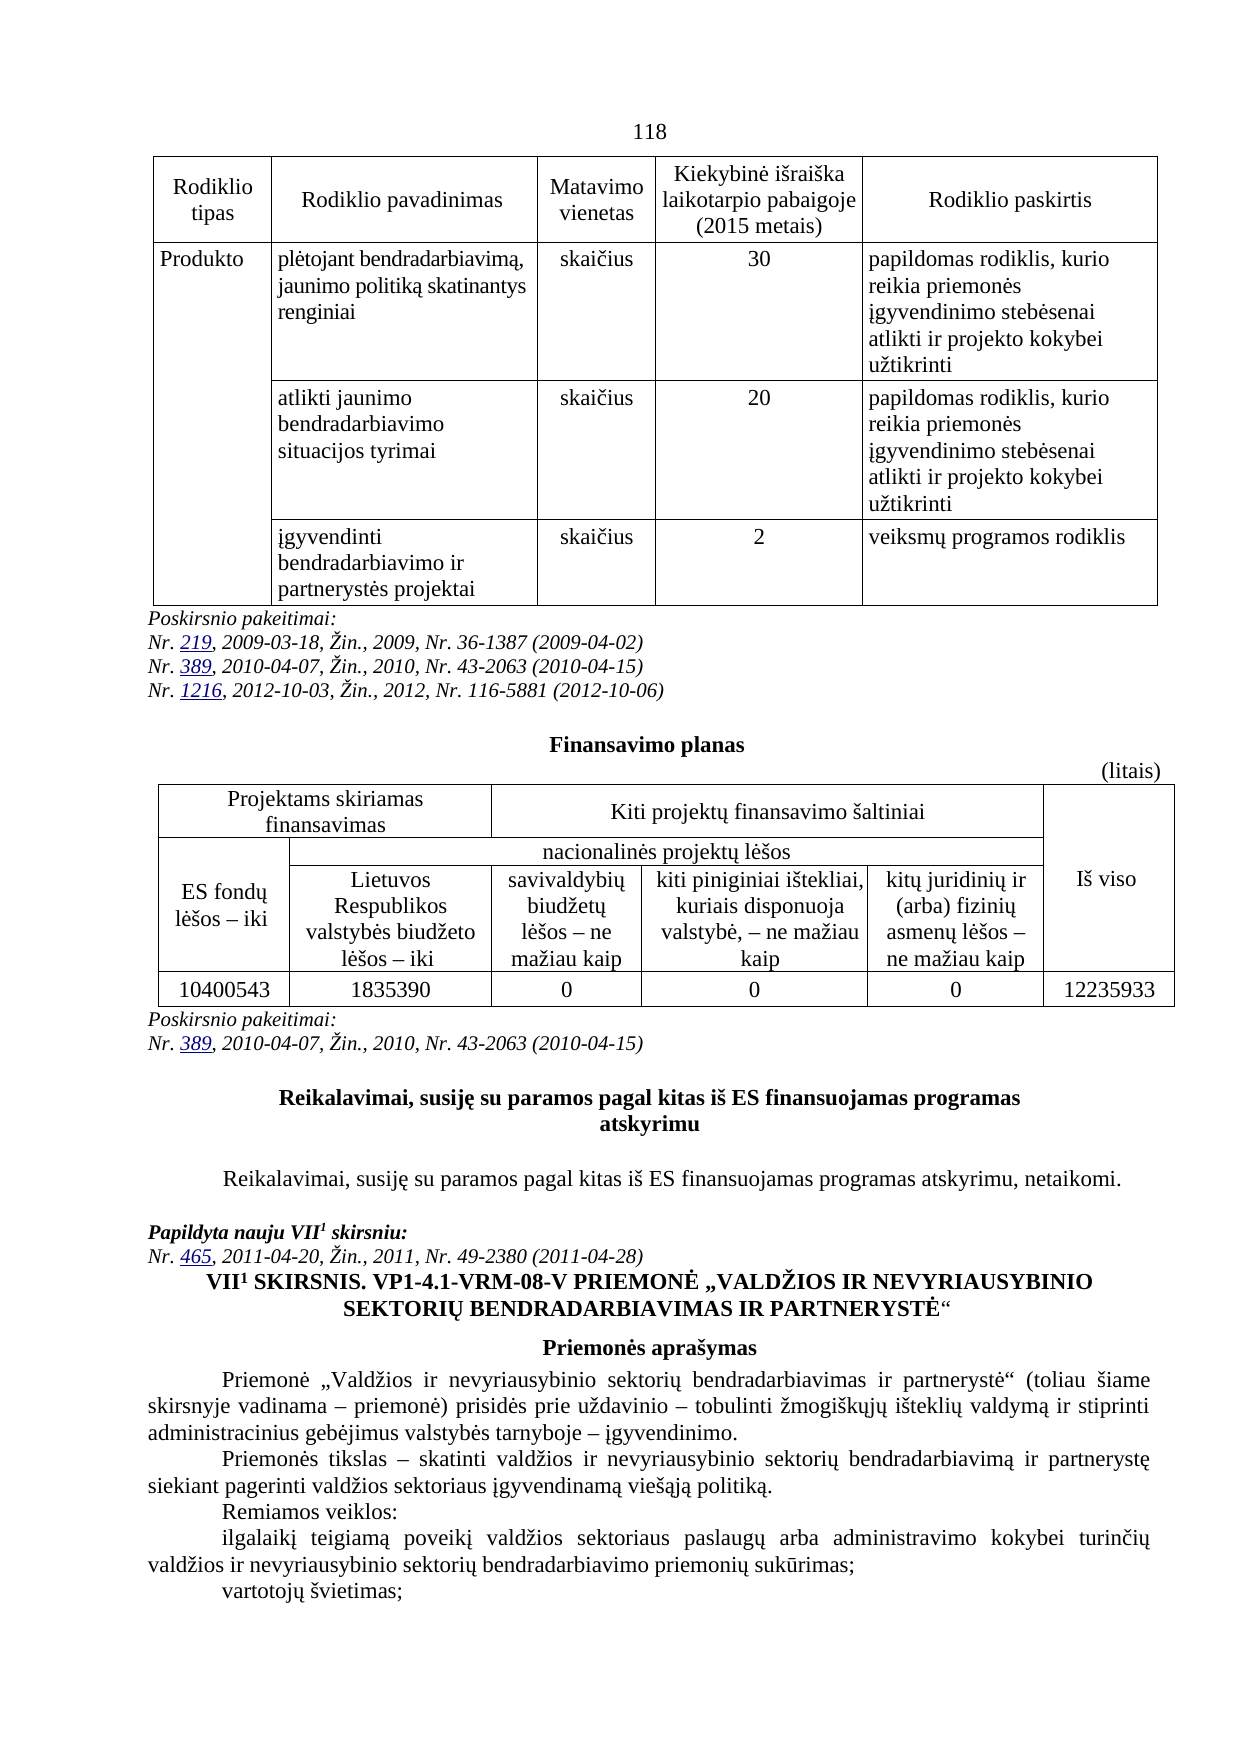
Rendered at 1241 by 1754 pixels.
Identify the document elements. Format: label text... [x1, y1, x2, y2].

table_cell Produkto [154, 243, 271, 605]
table_cell kitų juridinių ir (arba) fizinių asmenų lėšos – ne mažiau kaip [868, 866, 1043, 971]
table_cell įgyvendinti bendradarbiavimo ir partnerystės projektai [272, 520, 537, 605]
table_cell savivaldybių biudžetų lėšos – ne mažiau kaip [492, 866, 641, 971]
table_cell kiti piniginiai ištekliai, kuriais disponuoja valstybė, – ne mažiau kaip [642, 866, 867, 971]
table_header Rodiklio tipas [154, 157, 271, 242]
text vartotojų švietimas; [148, 1577, 1152, 1603]
table_header Kiti projektų finansavimo šaltiniai [492, 785, 1043, 837]
text Nr. 1216, 2012-10-03, Žin., 2012, Nr. 116-5881 (2012-10-06) [148, 678, 1152, 702]
table_header Matavimo vienetas [538, 157, 655, 242]
text Finansavimo planas [148, 731, 1152, 757]
table_cell skaičius [538, 243, 655, 380]
table_header Iš viso [1044, 785, 1174, 971]
table_cell atlikti jaunimo bendradarbiavimo situacijos tyrimai [272, 381, 537, 519]
text Nr. 465, 2011-04-20, Žin., 2011, Nr. 49-2380 (2011-04-28) [148, 1244, 1152, 1268]
text VII1 SKIRSNIS. VP1-4.1-VRM-08-V PRIEMONĖ „VALDŽIOS IR NEVYRIAUSYBINIO SEKTORIŲ BENDRADARBIAVIMAS IR PARTNERYSTĖ“ [148, 1268, 1152, 1321]
text Priemonė „Valdžios ir nevyriausybinio sektorių bendradarbiavimas ir partnerystė“ (toliau šiame skirsnyje vadinama – priemonė) prisidės prie uždavinio – tobulinti žmogiškųjų išteklių valdymą ir stiprinti administracinius gebėjimus valstybės tarnyboje – įgyvendinimo. [148, 1366, 1152, 1445]
table_cell papildomas rodiklis, kurio reikia priemonės įgyvendinimo stebėsenai atlikti ir projekto kokybei užtikrinti [863, 243, 1157, 380]
table_cell 10400543 [159, 972, 289, 1006]
text Poskirsnio pakeitimai: [148, 1007, 1152, 1031]
table_header Projektams skiriamas finansavimas [159, 785, 491, 837]
table_cell papildomas rodiklis, kurio reikia priemonės įgyvendinimo stebėsenai atlikti ir projekto kokybei užtikrinti [863, 381, 1157, 519]
text Remiamos veiklos: [148, 1498, 1152, 1524]
text Nr. 219, 2009-03-18, Žin., 2009, Nr. 36-1387 (2009-04-02) [148, 630, 1152, 654]
table_cell 12235933 [1044, 972, 1174, 1006]
text Papildyta nauju VII1 skirsniu: [148, 1220, 1152, 1244]
table_cell 1835390 [290, 972, 491, 1006]
table_cell skaičius [538, 381, 655, 519]
text Poskirsnio pakeitimai: [148, 606, 1152, 630]
table_cell 30 [656, 243, 862, 380]
table_cell 0 [868, 972, 1043, 1006]
table_cell 2 [656, 520, 862, 605]
table_header Rodiklio pavadinimas [272, 157, 537, 242]
table_cell 0 [492, 972, 641, 1006]
table_header Kiekybinė išraiška laikotarpio pabaigoje (2015 metais) [656, 157, 862, 242]
table_cell 0 [642, 972, 867, 1006]
table_cell nacionalinės projektų lėšos [290, 838, 1043, 865]
text Nr. 389, 2010-04-07, Žin., 2010, Nr. 43-2063 (2010-04-15) [148, 1031, 1152, 1055]
text ilgalaikį teigiamą poveikį valdžios sektoriaus paslaugų arba administravimo kokybei turinčių valdžios ir nevyriausybinio sektorių bendradarbiavimo priemonių sukūrimas; [148, 1524, 1152, 1577]
text Priemonės tikslas – skatinti valdžios ir nevyriausybinio sektorių bendradarbiavimą ir partnerystę siekiant pagerinti valdžios sektoriaus įgyvendinamą viešąją politiką. [148, 1445, 1152, 1498]
table_cell plėtojant bendradarbiavimą, jaunimo politiką skatinantys renginiai [272, 243, 537, 380]
text (litais) [148, 757, 1161, 783]
table_cell 20 [656, 381, 862, 519]
table_cell Lietuvos Respublikos valstybės biudžeto lėšos – iki [290, 866, 491, 971]
table_cell skaičius [538, 520, 655, 605]
table_cell ES fondų lėšos – iki [159, 838, 289, 971]
text Priemonės aprašymas [148, 1334, 1152, 1360]
table_header Rodiklio paskirtis [863, 157, 1157, 242]
text Nr. 389, 2010-04-07, Žin., 2010, Nr. 43-2063 (2010-04-15) [148, 654, 1152, 678]
table_cell veiksmų programos rodiklis [863, 520, 1157, 605]
text Reikalavimai, susiję su paramos pagal kitas iš ES finansuojamas programas atskyrimu, netaikomi. [148, 1165, 1152, 1192]
text Reikalavimai, susiję su paramos pagal kitas iš ES finansuojamas programas atskyrimu [148, 1084, 1152, 1136]
